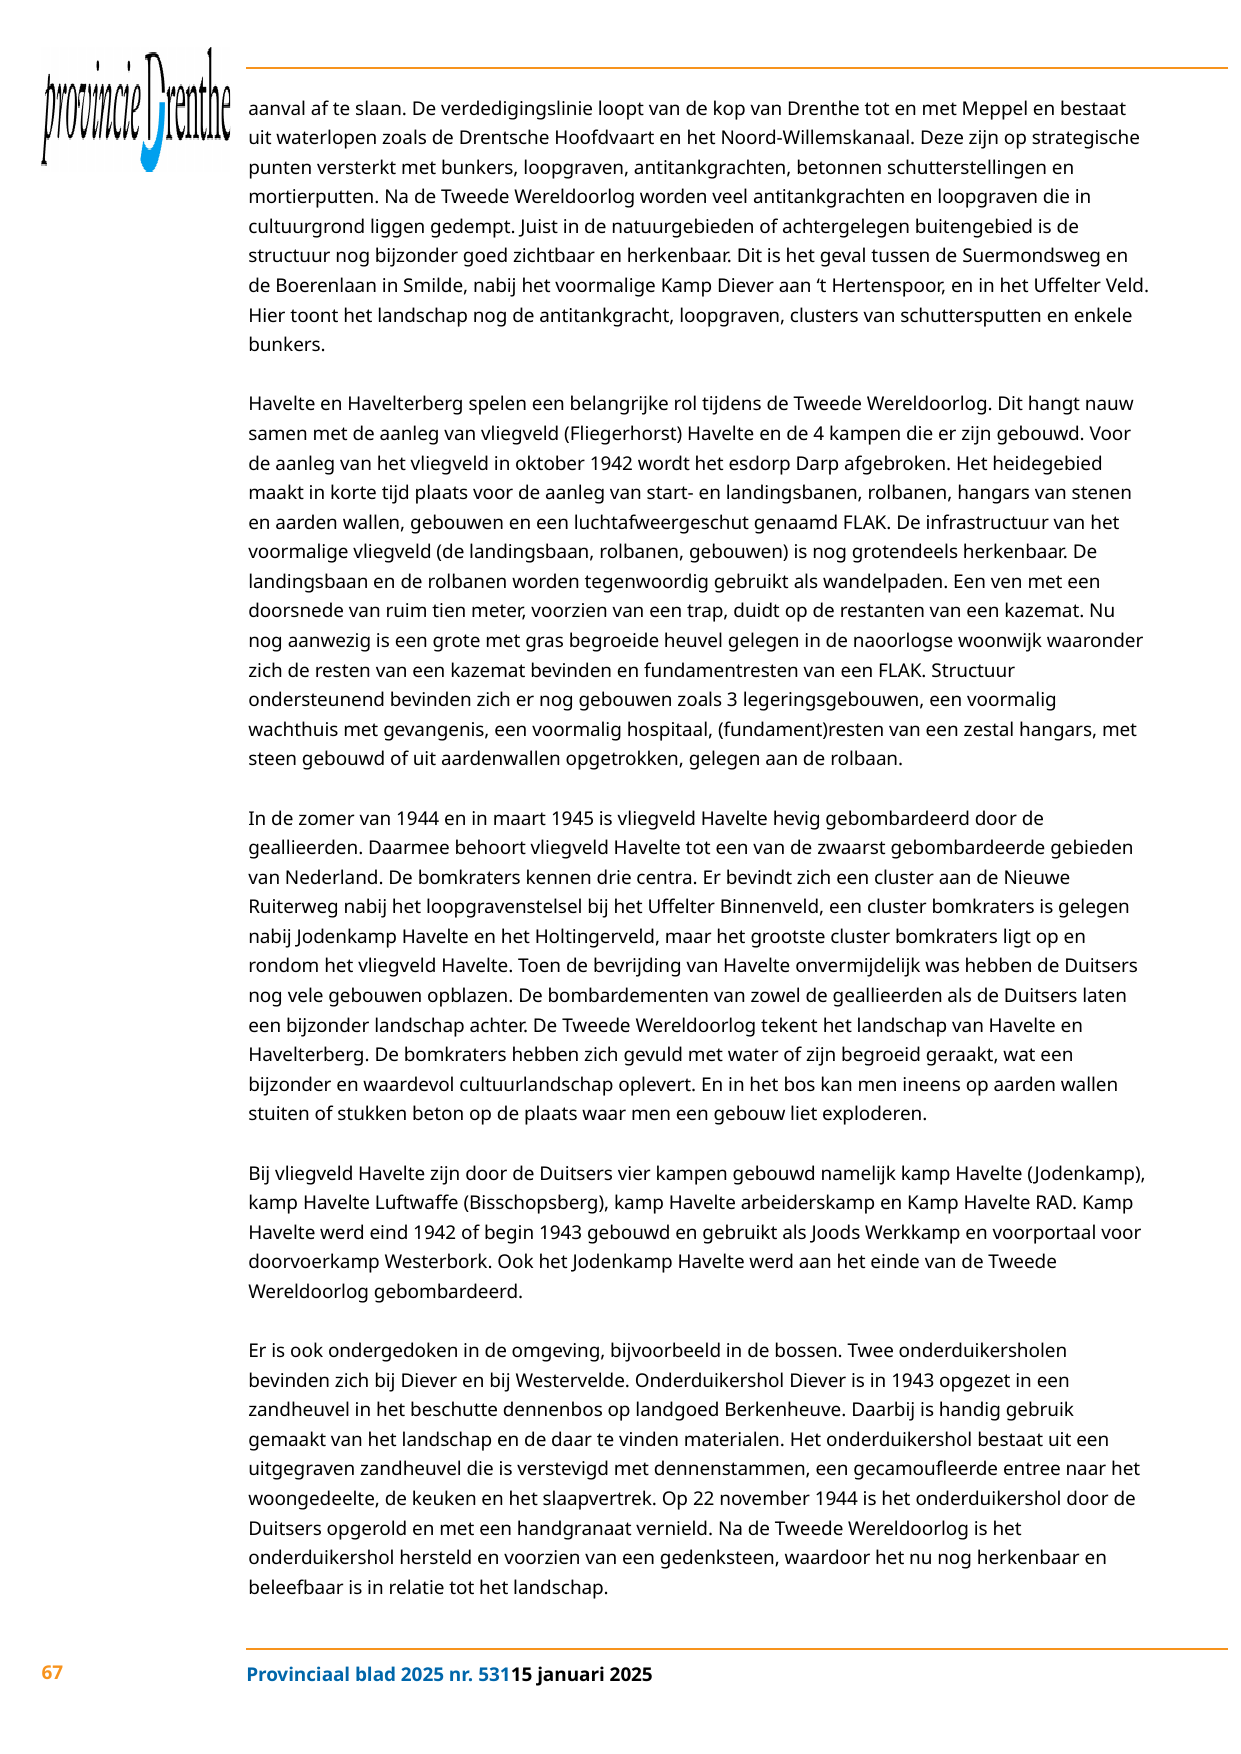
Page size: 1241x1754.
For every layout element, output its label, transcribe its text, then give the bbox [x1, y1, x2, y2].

text Er is ook ondergedoken in de omgeving, bijvoorbeeld in de bossen. Twee onderduikersholen bevinden zich bij Diever en bij Westervelde. Onderduikershol Diever is in 1943 opgezet in een zandheuvel in het beschutte dennenbos op landgoed Berkenheuve. Daarbij is handig gebruik gemaakt van het landschap en de daar te vinden materialen. Het onderduikershol bestaat uit een uitgegraven zandheuvel die is verstevigd met dennenstammen, een gecamoufleerde entree naar het woongedeelte, de keuken en het slaapvertrek. Op 22 november 1944 is het onderduikershol door de Duitsers opgerold en met een handgranaat vernield. Na de Tweede Wereldoorlog is het onderduikershol hersteld en voorzien van een gedenksteen, waardoor het nu nog herkenbaar en beleefbaar is in relatie tot het landschap. [248, 1337, 1152, 1600]
picture [41, 47, 231, 172]
text Havelte en Havelterberg spelen een belangrijke rol tijdens de Tweede Wereldoorlog. Dit hangt nauw samen met de aanleg van vliegveld (Fliegerhorst) Havelte en de 4 kampen die er zijn gebouwd. Voor de aanleg van het vliegveld in oktober 1942 wordt het esdorp Darp afgebroken. Het heidegebied maakt in korte tijd plaats voor de aanleg van start- en landingsbanen, rolbanen, hangars van stenen en aarden wallen, gebouwen en een luchtafweergeschut genaamd FLAK. De infrastructuur van het voormalige vliegveld (de landingsbaan, rolbanen, gebouwen) is nog grotendeels herkenbaar. De landingsbaan en de rolbanen worden tegenwoordig gebruikt als wandelpaden. Een ven met een doorsnede van ruim tien meter, voorzien van een trap, duidt op de restanten van een kazemat. Nu nog aanwezig is een grote met gras begroeide heuvel gelegen in de naoorlogse woonwijk waaronder zich de resten van een kazemat bevinden en fundamentresten van een FLAK. Structuur ondersteunend bevinden zich er nog gebouwen zoals 3 legeringsgebouwen, een voormalig wachthuis met gevangenis, een voormalig hospitaal, (fundament)resten van een zestal hangars, met steen gebouwd of uit aardenwallen opgetrokken, gelegen aan de rolbaan. [248, 391, 1152, 771]
text aanval af te slaan. De verdedigingslinie loopt van de kop van Drenthe tot en met Meppel en bestaat uit waterlopen zoals de Drentsche Hoofdvaart en het Noord-Willemskanaal. Deze zijn op strategische punten versterkt met bunkers, loopgraven, antitankgrachten, betonnen schutterstellingen en mortierputten. Na de Tweede Wereldoorlog worden veel antitankgrachten en loopgraven die in cultuurgrond liggen gedempt. Juist in de natuurgebieden of achtergelegen buitengebied is de structuur nog bijzonder goed zichtbaar en herkenbaar. Dit is het geval tussen de Suermondsweg en de Boerenlaan in Smilde, nabij het voormalige Kamp Diever aan ‘t Hertenspoor, en in het Uffelter Veld. Hier toont het landschap nog de antitankgracht, loopgraven, clusters van schuttersputten en enkele bunkers. [248, 95, 1152, 357]
text Bij vliegveld Havelte zijn door de Duitsers vier kampen gebouwd namelijk kamp Havelte (Jodenkamp), kamp Havelte Luftwaffe (Bisschopsberg), kamp Havelte arbeiderskamp en Kamp Havelte RAD. Kamp Havelte werd eind 1942 of begin 1943 gebouwd en gebruikt als Joods Werkkamp en voorportaal voor doorvoerkamp Westerbork. Ook het Jodenkamp Havelte werd aan het einde van de Tweede Wereldoorlog gebombardeerd. [248, 1160, 1152, 1304]
text In de zomer van 1944 en in maart 1945 is vliegveld Havelte hevig gebombardeerd door de geallieerden. Daarmee behoort vliegveld Havelte tot een van de zwaarst gebombardeerde gebieden van Nederland. De bomkraters kennen drie centra. Er bevindt zich een cluster aan de Nieuwe Ruiterweg nabij het loopgravenstelsel bij het Uffelter Binnenveld, een cluster bomkraters is gelegen nabij Jodenkamp Havelte en het Holtingerveld, maar het grootste cluster bomkraters ligt op en rondom het vliegveld Havelte. Toen de bevrijding van Havelte onvermijdelijk was hebben de Duitsers nog vele gebouwen opblazen. De bombardementen van zowel de geallieerden als de Duitsers laten een bijzonder landschap achter. De Tweede Wereldoorlog tekent het landschap van Havelte en Havelterberg. De bomkraters hebben zich gevuld met water of zijn begroeid geraakt, wat een bijzonder en waardevol cultuurlandschap oplevert. En in het bos kan men ineens op aarden wallen stuiten of stukken beton op de plaats waar men een gebouw liet exploderen. [248, 805, 1152, 1126]
